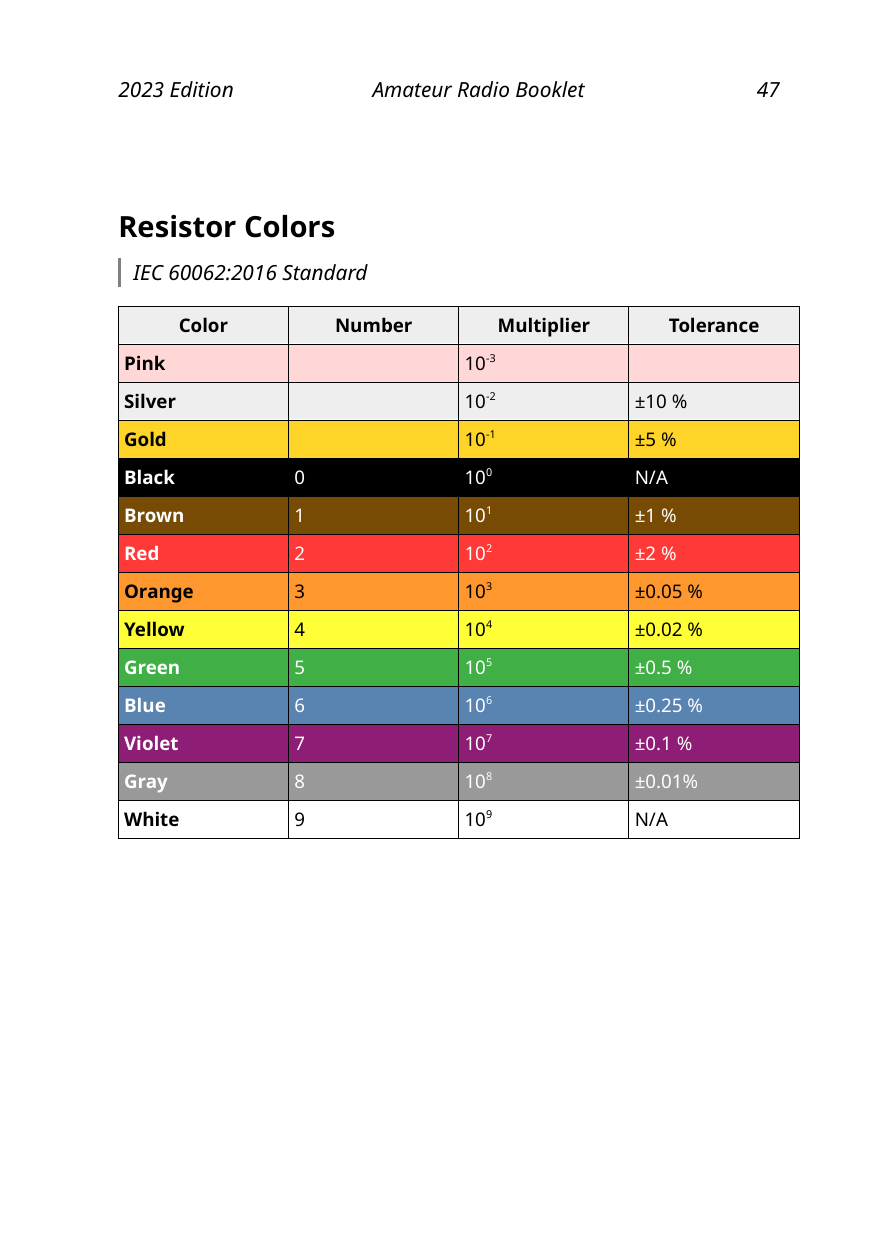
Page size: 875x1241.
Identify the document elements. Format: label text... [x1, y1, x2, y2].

table_cell N/A [629, 459, 799, 496]
table_cell ±0.02 % [629, 611, 799, 648]
table_cell 1 [289, 497, 458, 534]
table_cell 8 [289, 763, 458, 800]
table_cell 102 [459, 535, 628, 572]
table_cell ±0.5 % [629, 649, 799, 686]
table_cell 2 [289, 535, 458, 572]
table_cell 103 [459, 573, 628, 610]
table_header Tolerance [629, 307, 799, 343]
table_cell 107 [459, 725, 628, 762]
table_cell 9 [289, 801, 458, 838]
table_cell Yellow [119, 611, 288, 648]
table_cell [289, 345, 458, 382]
table_cell ±0.1 % [629, 725, 799, 762]
text IEC 60062:2016 Standard [121, 258, 799, 287]
table_cell Brown [119, 497, 288, 534]
table_cell ±1 % [629, 497, 799, 534]
table_cell Silver [119, 383, 288, 419]
table_cell 101 [459, 497, 628, 534]
table_cell 105 [459, 649, 628, 686]
table_cell N/A [629, 801, 799, 838]
table_cell 10-1 [459, 421, 628, 458]
table_cell 5 [289, 649, 458, 686]
table_cell ±2 % [629, 535, 799, 572]
table_cell Gold [119, 421, 288, 458]
table_cell 0 [289, 459, 458, 496]
table_cell Pink [119, 345, 288, 382]
table_cell 10-2 [459, 383, 628, 419]
table_cell [289, 421, 458, 458]
table_cell ±0.01% [629, 763, 799, 800]
table_cell [289, 383, 458, 419]
table_cell 3 [289, 573, 458, 610]
table_cell 104 [459, 611, 628, 648]
table_cell ±5 % [629, 421, 799, 458]
table_cell 108 [459, 763, 628, 800]
table_cell Gray [119, 763, 288, 800]
table_cell 4 [289, 611, 458, 648]
table_cell Red [119, 535, 288, 572]
table_cell Violet [119, 725, 288, 762]
table_cell 100 [459, 459, 628, 496]
table_cell [629, 345, 799, 382]
table_cell Green [119, 649, 288, 686]
table_cell 106 [459, 687, 628, 724]
table_cell ±0.05 % [629, 573, 799, 610]
table_cell White [119, 801, 288, 838]
subtitle Resistor Colors [118, 206, 799, 246]
table_cell Black [119, 459, 288, 496]
table_cell 109 [459, 801, 628, 838]
table_cell 7 [289, 725, 458, 762]
table_cell 6 [289, 687, 458, 724]
table_cell Orange [119, 573, 288, 610]
table_cell Blue [119, 687, 288, 724]
table_header Number [289, 307, 458, 343]
table_cell ±10 % [629, 383, 799, 419]
table_header Color [119, 307, 288, 343]
table_header Multiplier [459, 307, 628, 343]
table_cell 10-3 [459, 345, 628, 382]
table_cell ±0.25 % [629, 687, 799, 724]
